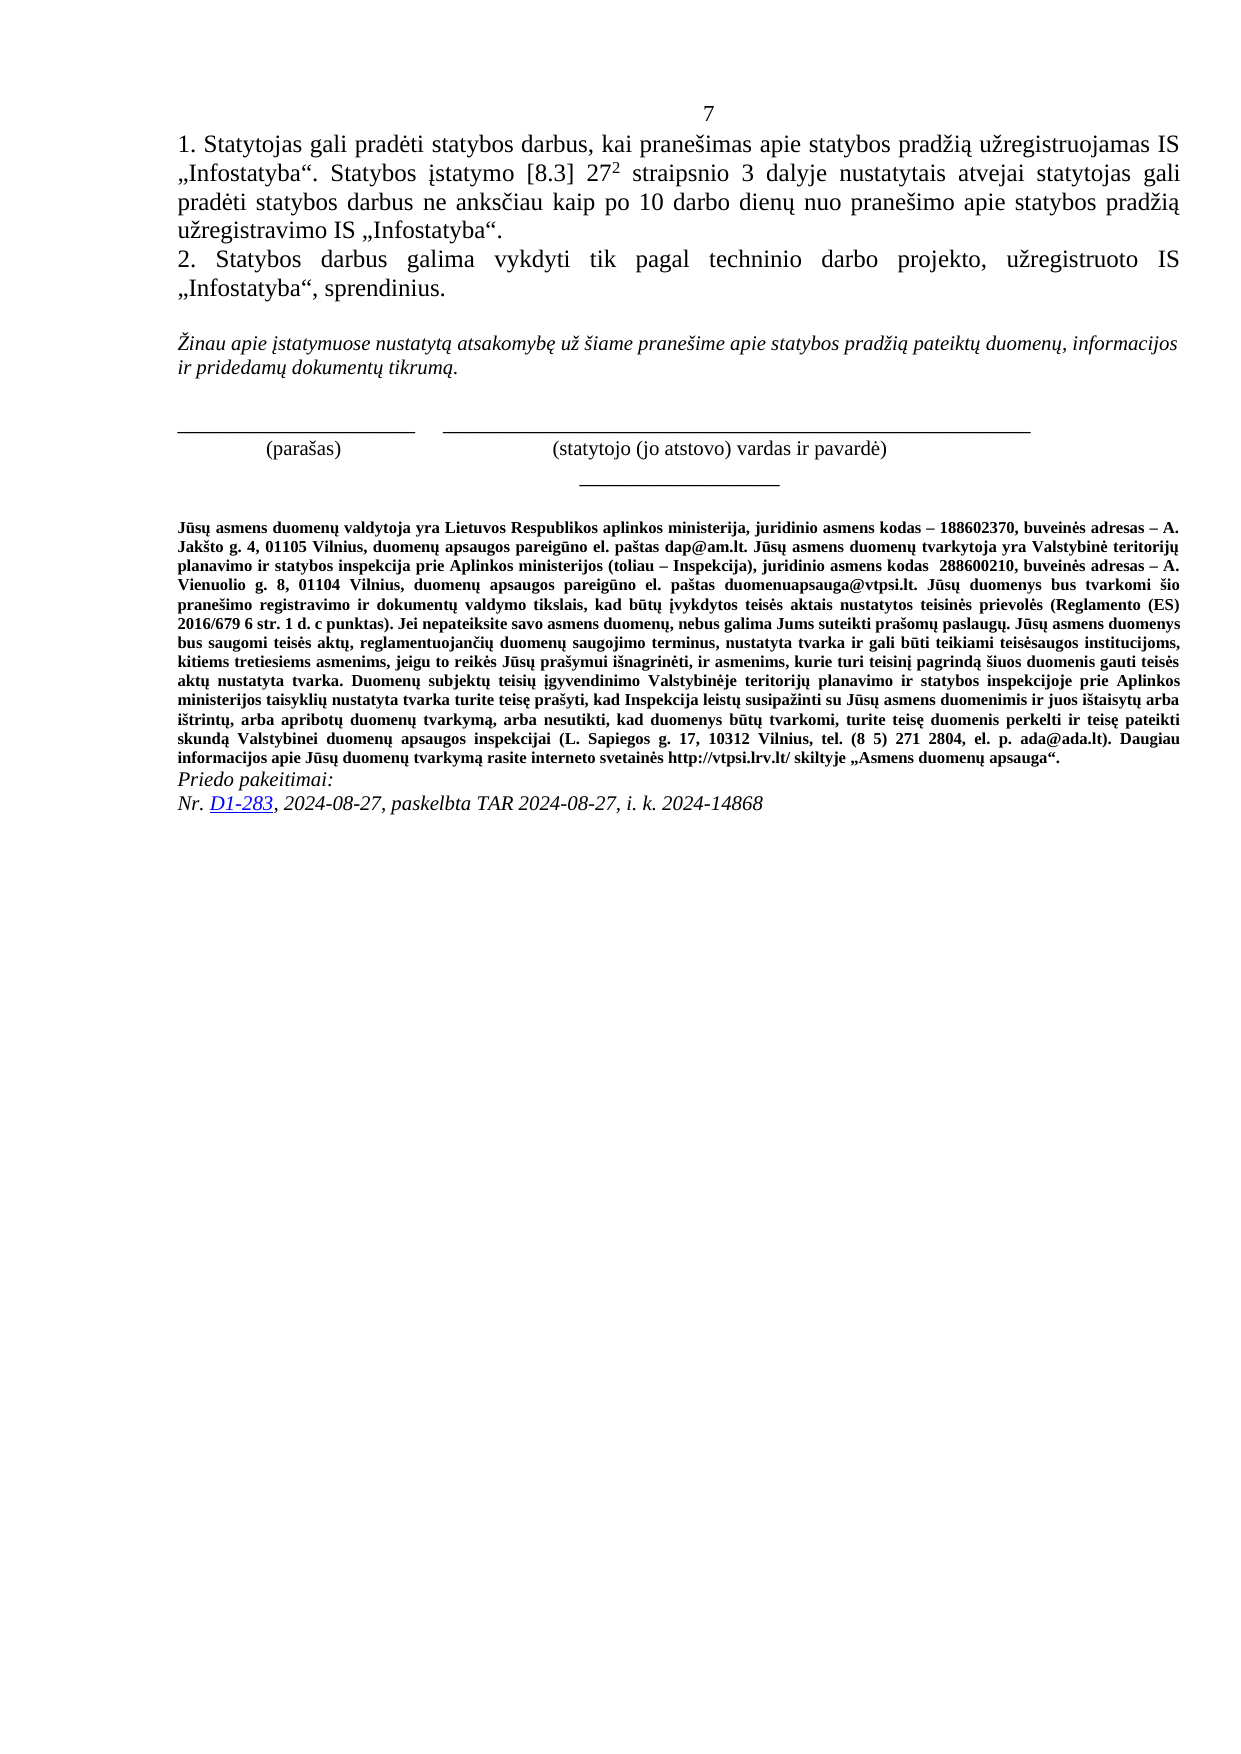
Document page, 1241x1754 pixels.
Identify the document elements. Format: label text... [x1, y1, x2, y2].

text 2. Statybos darbus galima vykdyti tik pagal techninio darbo projekto, užregistruoto IS „Infostatyba“, sprendinius. [177, 244, 1181, 302]
text 1. Statytojas gali pradėti statybos darbus, kai pranešimas apie statybos pradžią užregistruojamas IS „Infostatyba“. Statybos įstatymo [8.3] 272 straipsnio 3 dalyje nustatytais atvejai statytojas gali pradėti statybos darbus ne anksčiau kaip po 10 darbo dienų nuo pranešimo apie statybos pradžią užregistravimo IS „Infostatyba“. [177, 129, 1181, 244]
text ___________________ _______________________________________________ [177, 407, 1181, 436]
text Žinau apie įstatymuose nustatytą atsakomybę už šiame pranešime apie statybos pradžią pateiktų duomenų, informacijos ir pridedamų dokumentų tikrumą. [177, 331, 1181, 379]
text Jūsų asmens duomenų valdytoja yra Lietuvos Respublikos aplinkos ministerija, juridinio asmens kodas – 188602370, buveinės adresas – A. Jakšto g. 4, 01105 Vilnius, duomenų apsaugos pareigūno el. paštas dap@am.lt. Jūsų asmens duomenų tvarkytoja yra Valstybinė teritorijų planavimo ir statybos inspekcija prie Aplinkos ministerijos (toliau – Inspekcija), juridinio asmens kodas 288600210, buveinės adresas – A. Vienuolio g. 8, 01104 Vilnius, duomenų apsaugos pareigūno el. paštas duomenuapsauga@vtpsi.lt. Jūsų duomenys bus tvarkomi šio pranešimo registravimo ir dokumentų valdymo tikslais, kad būtų įvykdytos teisės aktais nustatytos teisinės prievolės (Reglamento (ES) 2016/679 6 str. 1 d. c punktas). Jei nepateiksite savo asmens duomenų, nebus galima Jums suteikti prašomų paslaugų. Jūsų asmens duomenys bus saugomi teisės aktų, reglamentuojančių duomenų saugojimo terminus, nustatyta tvarka ir gali būti teikiami teisėsaugos institucijoms, kitiems tretiesiems asmenims, jeigu to reikės Jūsų prašymui išnagrinėti, ir asmenims, kurie turi teisinį pagrindą šiuos duomenis gauti teisės aktų nustatyta tvarka. Duomenų subjektų teisių įgyvendinimo Valstybinėje teritorijų planavimo ir statybos inspekcijoje prie Aplinkos ministerijos taisyklių nustatyta tvarka turite teisę prašyti, kad Inspekcija leistų susipažinti su Jūsų asmens duomenimis ir juos ištaisytų arba ištrintų, arba apribotų duomenų tvarkymą, arba nesutikti, kad duomenys būtų tvarkomi, turite teisę duomenis perkelti ir teisę pateikti skundą Valstybinei duomenų apsaugos inspekcijai (L. Sapiegos g. 17, 10312 Vilnius, tel. (8 5) 271 2804, el. p. ada@ada.lt). Daugiau informacijos apie Jūsų duomenų tvarkymą rasite interneto svetainės http://vtpsi.lrv.lt/ skiltyje „Asmens duomenų apsauga“. [177, 518, 1181, 767]
text (parašas) (statytojo (jo atstovo) vardas ir pavardė) [248, 436, 1181, 460]
text ________________ [177, 460, 1181, 489]
text Priedo pakeitimai: [177, 767, 1181, 791]
text Nr. D1-283, 2024-08-27, paskelbta TAR 2024-08-27, i. k. 2024-14868 [177, 791, 1181, 815]
